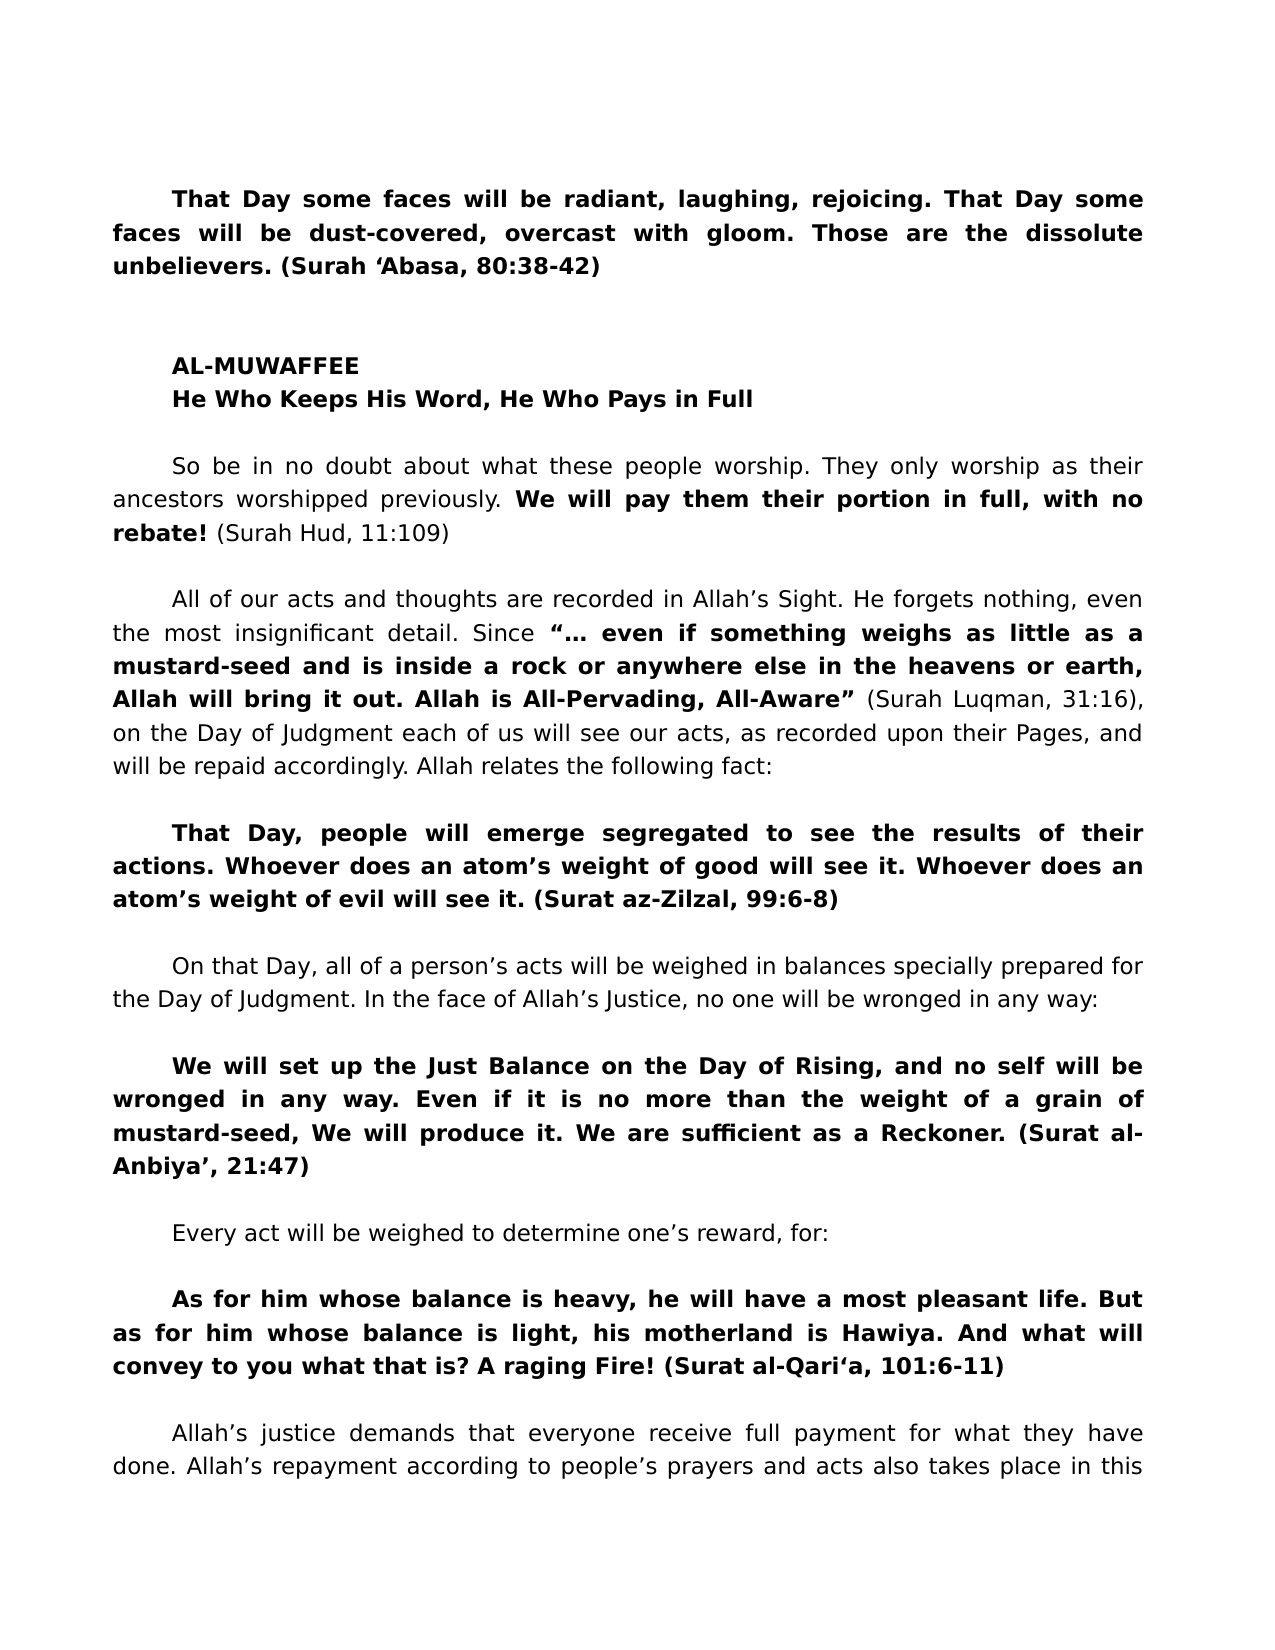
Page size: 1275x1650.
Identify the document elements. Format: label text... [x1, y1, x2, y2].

text Allah’s justice demands that everyone receive full payment for what they have done. Allah’s repayment according to people’s prayers and acts also takes place in this [112, 1414, 1145, 1481]
text As for him whose balance is heavy, he will have a most pleasant life. But as for him whose balance is light, his motherland is Hawiya. And what will convey to you what that is? A raging Fire! (Surat al-Qari‘a, 101:6-11) [112, 1281, 1145, 1381]
text All of our acts and thoughts are recorded in Allah’s Sight. He forgets nothing, even the most insignificant detail. Since “… even if something weighs as little as a mustard-seed and is inside a rock or anywhere else in the heavens or earth, Allah will bring it out. Allah is All-Pervading, All-Aware” (Surah Luqman, 31:16), on the Day of Judgment each of us will see our acts, as recorded upon their Pages, and will be repaid accordingly. Allah relates the following fact: [112, 581, 1145, 781]
text That Day, people will emerge segregated to see the results of their actions. Whoever does an atom’s weight of good will see it. Whoever does an atom’s weight of evil will see it. (Surat az-Zilzal, 99:6-8) [112, 814, 1145, 914]
text That Day some faces will be radiant, laughing, rejoicing. That Day some faces will be dust-covered, overcast with gloom. Those are the dissolute unbelievers. (Surah ‘Abasa, 80:38-42) [112, 181, 1145, 281]
text Every act will be weighed to determine one’s reward, for: [112, 1214, 1145, 1248]
text On that Day, all of a person’s acts will be weighed in balances specially prepared for the Day of Judgment. In the face of Allah’s Justice, no one will be wronged in any way: [112, 948, 1145, 1014]
text AL-MUWAFFEE [112, 348, 1145, 381]
text He Who Keeps His Word, He Who Pays in Full [112, 381, 1145, 414]
text We will set up the Just Balance on the Day of Rising, and no self will be wronged in any way. Even if it is no more than the weight of a grain of mustard-seed, We will produce it. We are sufficient as a Reckoner. (Surat al-Anbiya’, 21:47) [112, 1048, 1145, 1181]
text So be in no doubt about what these people worship. They only worship as their ancestors worshipped previously. We will pay them their portion in full, with no rebate! (Surah Hud, 11:109) [112, 448, 1145, 548]
